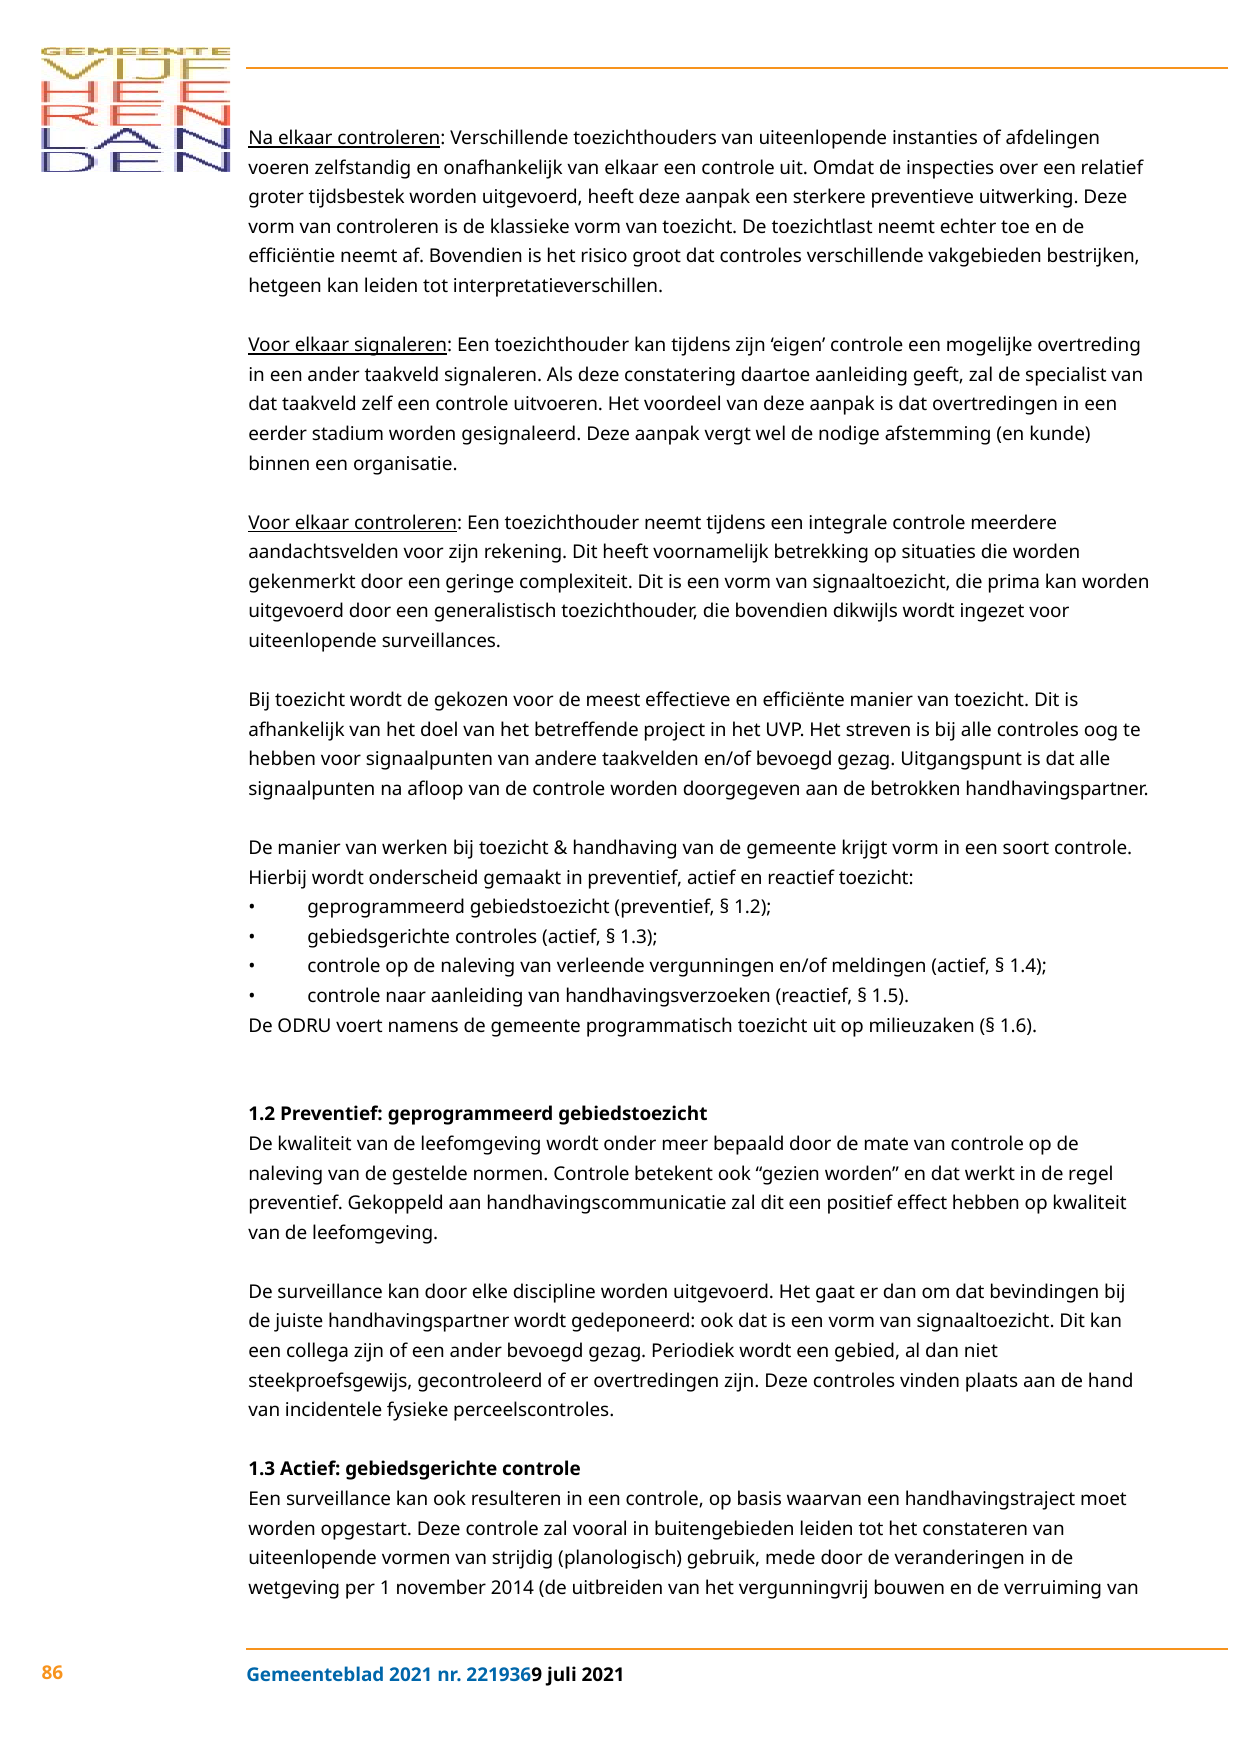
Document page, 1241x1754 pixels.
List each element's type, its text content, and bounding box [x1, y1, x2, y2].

list gebiedsgerichte controles (actief, § 1.3); [248, 923, 1152, 949]
text De kwaliteit van de leefomgeving wordt onder meer bepaald door de mate van controle op de naleving van de gestelde normen. Controle betekent ook “gezien worden” en dat werkt in de regel preventief. Gekoppeld aan handhavingscommunicatie zal dit een positief effect hebben op kwaliteit van de leefomgeving. [248, 1130, 1152, 1245]
text Bij toezicht wordt de gekozen voor de meest effectieve en efficiënte manier van toezicht. Dit is afhankelijk van het doel van het betreffende project in het UVP. Het streven is bij alle controles oog te hebben voor signaalpunten van andere taakvelden en/of bevoegd gezag. Uitgangspunt is dat alle signaalpunten na afloop van de controle worden doorgegeven aan de betrokken handhavingspartner. [248, 686, 1152, 801]
text Voor elkaar signaleren: Een toezichthouder kan tijdens zijn ‘eigen’ controle een mogelijke overtreding in een ander taakveld signaleren. Als deze constatering daartoe aanleiding geeft, zal de specialist van dat taakveld zelf een controle uitvoeren. Het voordeel van deze aanpak is dat overtredingen in een eerder stadium worden gesignaleerd. Deze aanpak vergt wel de nodige afstemming (en kunde) binnen een organisatie. [248, 331, 1152, 476]
text 1.2 Preventief: geprogrammeerd gebiedstoezicht [248, 1101, 1152, 1126]
list controle op de naleving van verleende vergunningen en/of meldingen (actief, § 1.4); [248, 953, 1152, 978]
text De ODRU voert namens de gemeente programmatisch toezicht uit op milieuzaken (§ 1.6). [248, 1012, 1152, 1038]
text Een surveillance kan ook resulteren in een controle, op basis waarvan een handhavingstraject moet worden opgestart. Deze controle zal vooral in buitengebieden leiden tot het constateren van uiteenlopende vormen van strijdig (planologisch) gebruik, mede door de veranderingen in de wetgeving per 1 november 2014 (de uitbreiden van het vergunningvrij bouwen en de verruiming van [248, 1485, 1152, 1600]
list controle naar aanleiding van handhavingsverzoeken (reactief, § 1.5). [248, 982, 1152, 1008]
text Na elkaar controleren: Verschillende toezichthouders van uiteenlopende instanties of afdelingen voeren zelfstandig en onafhankelijk van elkaar een controle uit. Omdat de inspecties over een relatief groter tijdsbestek worden uitgevoerd, heeft deze aanpak een sterkere preventieve uitwerking. Deze vorm van controleren is de klassieke vorm van toezicht. De toezichtlast neemt echter toe en de efficiëntie neemt af. Bovendien is het risico groot dat controles verschillende vakgebieden bestrijken, hetgeen kan leiden tot interpretatieverschillen. [248, 124, 1152, 298]
text De surveillance kan door elke discipline worden uitgevoerd. Het gaat er dan om dat bevindingen bij de juiste handhavingspartner wordt gedeponeerd: ook dat is een vorm van signaaltoezicht. Dit kan een collega zijn of een ander bevoegd gezag. Periodiek wordt een gebied, al dan niet steekproefsgewijs, gecontroleerd of er overtredingen zijn. Deze controles vinden plaats aan de hand van incidentele fysieke perceelscontroles. [248, 1278, 1152, 1422]
text De manier van werken bij toezicht & handhaving van de gemeente krijgt vorm in een soort controle. Hierbij wordt onderscheid gemaakt in preventief, actief en reactief toezicht: [248, 834, 1152, 890]
picture [41, 47, 231, 172]
text Voor elkaar controleren: Een toezichthouder neemt tijdens een integrale controle meerdere aandachtsvelden voor zijn rekening. Dit heeft voornamelijk betrekking op situaties die worden gekenmerkt door een geringe complexiteit. Dit is een vorm van signaaltoezicht, die prima kan worden uitgevoerd door een generalistisch toezichthouder, die bovendien dikwijls wordt ingezet voor uiteenlopende surveillances. [248, 509, 1152, 653]
text 1.3 Actief: gebiedsgerichte controle [248, 1456, 1152, 1481]
list geprogrammeerd gebiedstoezicht (preventief, § 1.2); [248, 893, 1152, 919]
